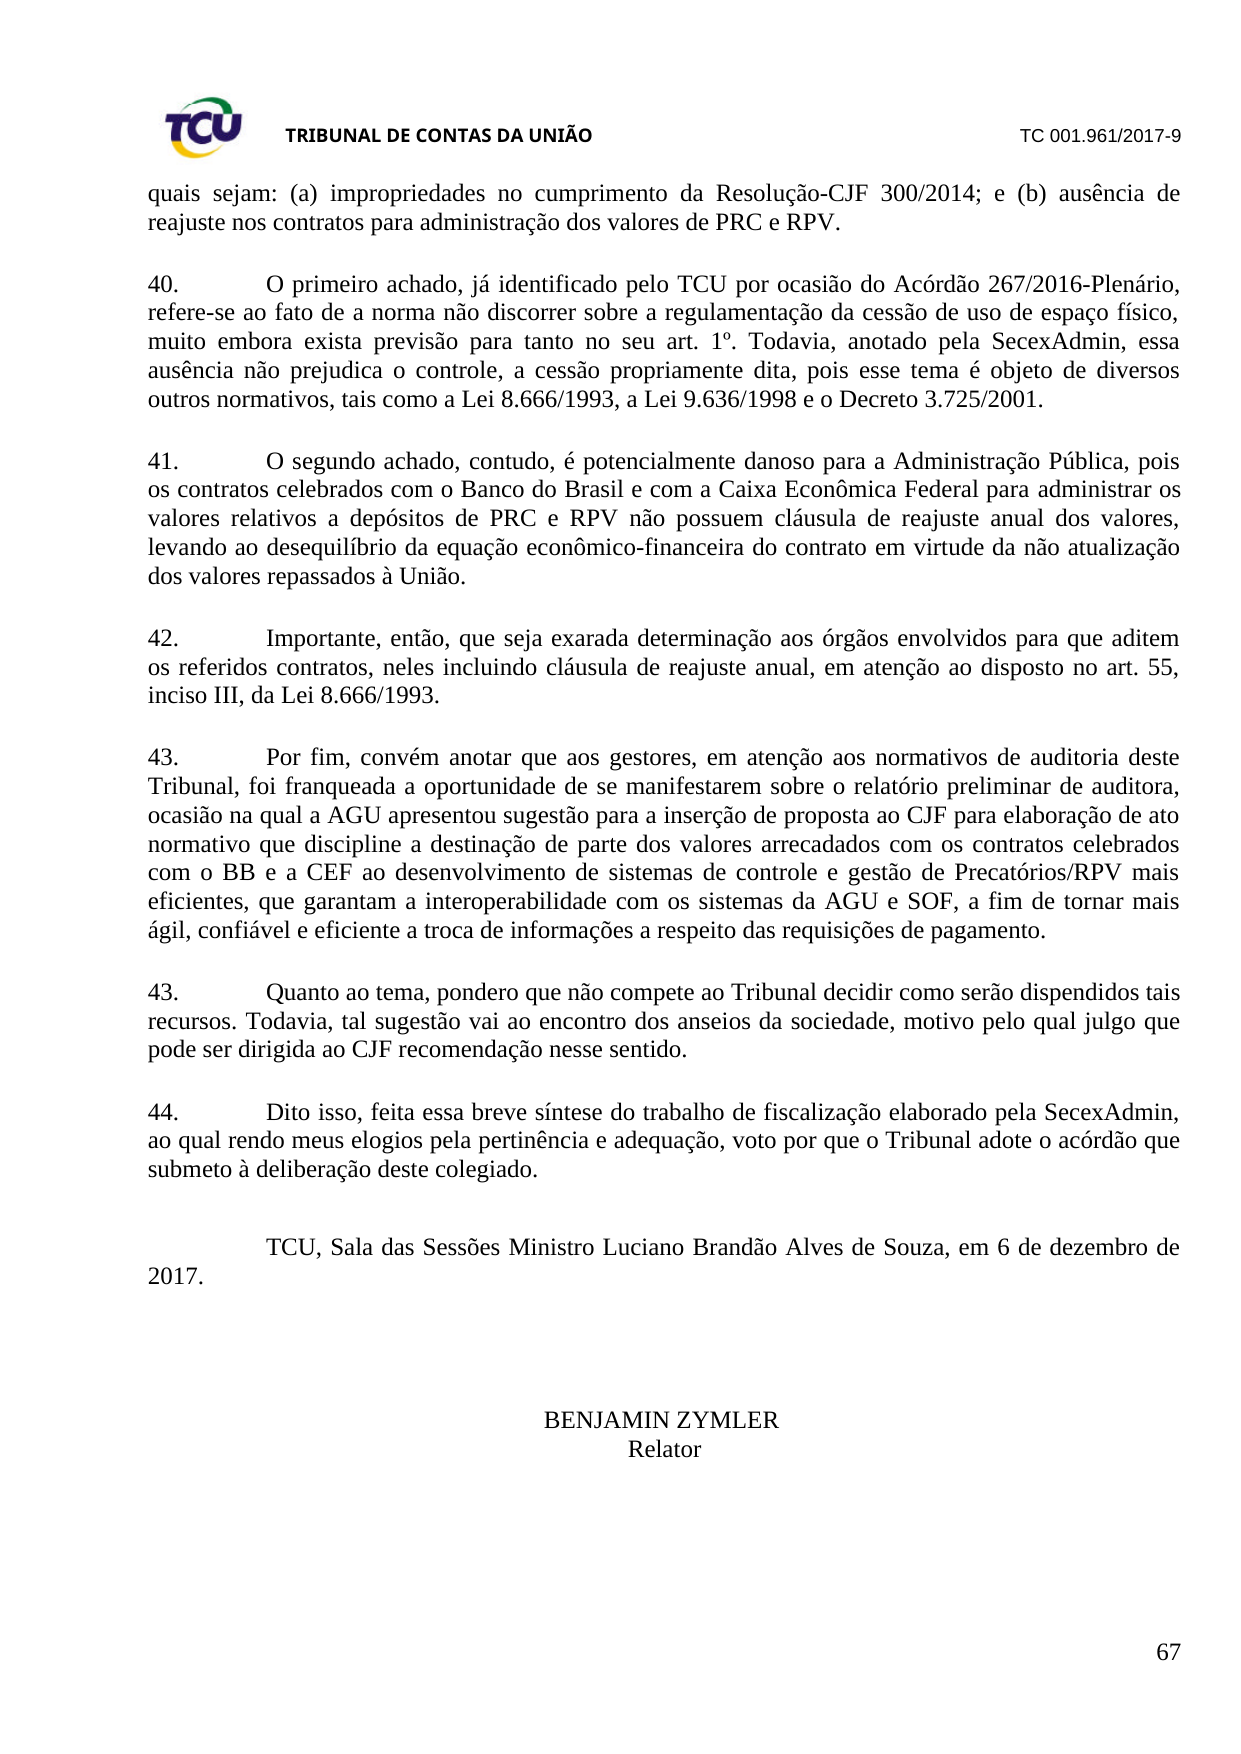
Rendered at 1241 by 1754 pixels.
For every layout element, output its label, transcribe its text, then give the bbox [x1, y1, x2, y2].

text 43. Quanto ao tema, pondero que não compete ao Tribunal decidir como serão dispendidos tais recursos. Todavia, tal sugestão vai ao encontro dos anseios da sociedade, motivo pelo qual julgo que pode ser dirigida ao CJF recomendação nesse sentido. [148, 977, 1181, 1063]
text 43. Por fim, convém anotar que aos gestores, em atenção aos normativos de auditoria deste Tribunal, foi franqueada a oportunidade de se manifestarem sobre o relatório preliminar de auditora, ocasião na qual a AGU apresentou sugestão para a inserção de proposta ao CJF para elaboração de ato normativo que discipline a destinação de parte dos valores arrecadados com os contratos celebrados com o BB e a CEF ao desenvolvimento de sistemas de controle e gestão de Precatórios/RPV mais eficientes, que garantam a interoperabilidade com os sistemas da AGU e SOF, a fim de tornar mais ágil, confiável e eficiente a troca de informações a respeito das requisições de pagamento. [148, 742, 1181, 944]
text Relator [148, 1434, 1181, 1462]
text 41. O segundo achado, contudo, é potencialmente danoso para a Administração Pública, pois os contratos celebrados com o Banco do Brasil e com a Caixa Econômica Federal para administrar os valores relativos a depósitos de PRC e RPV não possuem cláusula de reajuste anual dos valores, levando ao desequilíbrio da equação econômico-financeira do contrato em virtude da não atualização dos valores repassados à União. [148, 446, 1181, 589]
text 44. Dito isso, feita essa breve síntese do trabalho de fiscalização elaborado pela SecexAdmin, ao qual rendo meus elogios pela pertinência e adequação, voto por que o Tribunal adote o acórdão que submeto à deliberação deste colegiado. [148, 1097, 1181, 1183]
text quais sejam: (a) impropriedades no cumprimento da Resolução-CJF 300/2014; e (b) ausência de reajuste nos contratos para administração dos valores de PRC e RPV. [148, 178, 1181, 235]
text TCU, Sala das Sessões Ministro Luciano Brandão Alves de Souza, em 6 de dezembro de 2017. [148, 1232, 1181, 1290]
text BENJAMIN ZYMLER [148, 1405, 1181, 1434]
text 42. Importante, então, que seja exarada determinação aos órgãos envolvidos para que aditem os referidos contratos, neles incluindo cláusula de reajuste anual, em atenção ao disposto no art. 55, inciso III, da Lei 8.666/1993. [148, 623, 1181, 709]
text 40. O primeiro achado, já identificado pelo TCU por ocasião do Acórdão 267/2016-Plenário, refere-se ao fato de a norma não discorrer sobre a regulamentação da cessão de uso de espaço físico, muito embora exista previsão para tanto no seu art. 1º. Todavia, anotado pela SecexAdmin, essa ausência não prejudica o controle, a cessão propriamente dita, pois esse tema é objeto de diversos outros normativos, tais como a Lei 8.666/1993, a Lei 9.636/1998 e o Decreto 3.725/2001. [148, 269, 1181, 412]
